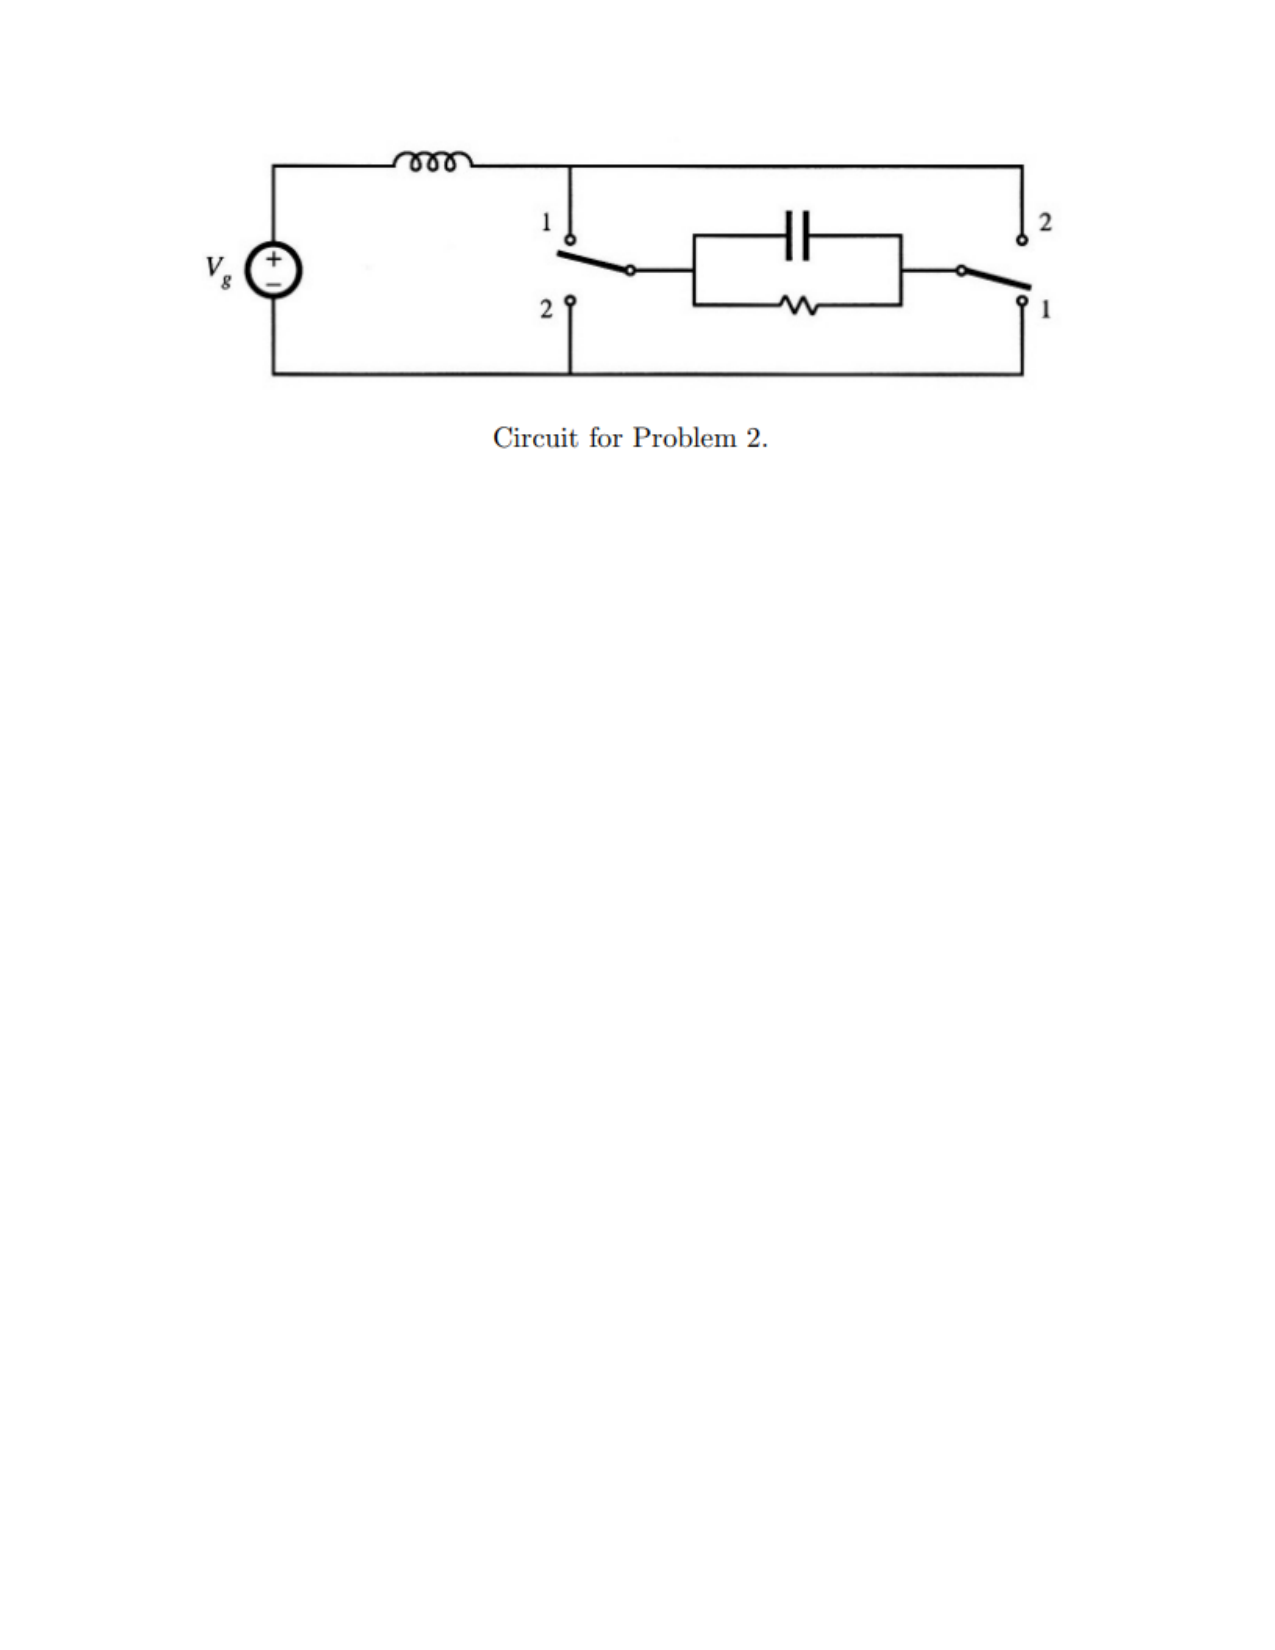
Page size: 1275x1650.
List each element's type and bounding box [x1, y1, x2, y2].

picture [196, 135, 1079, 466]
